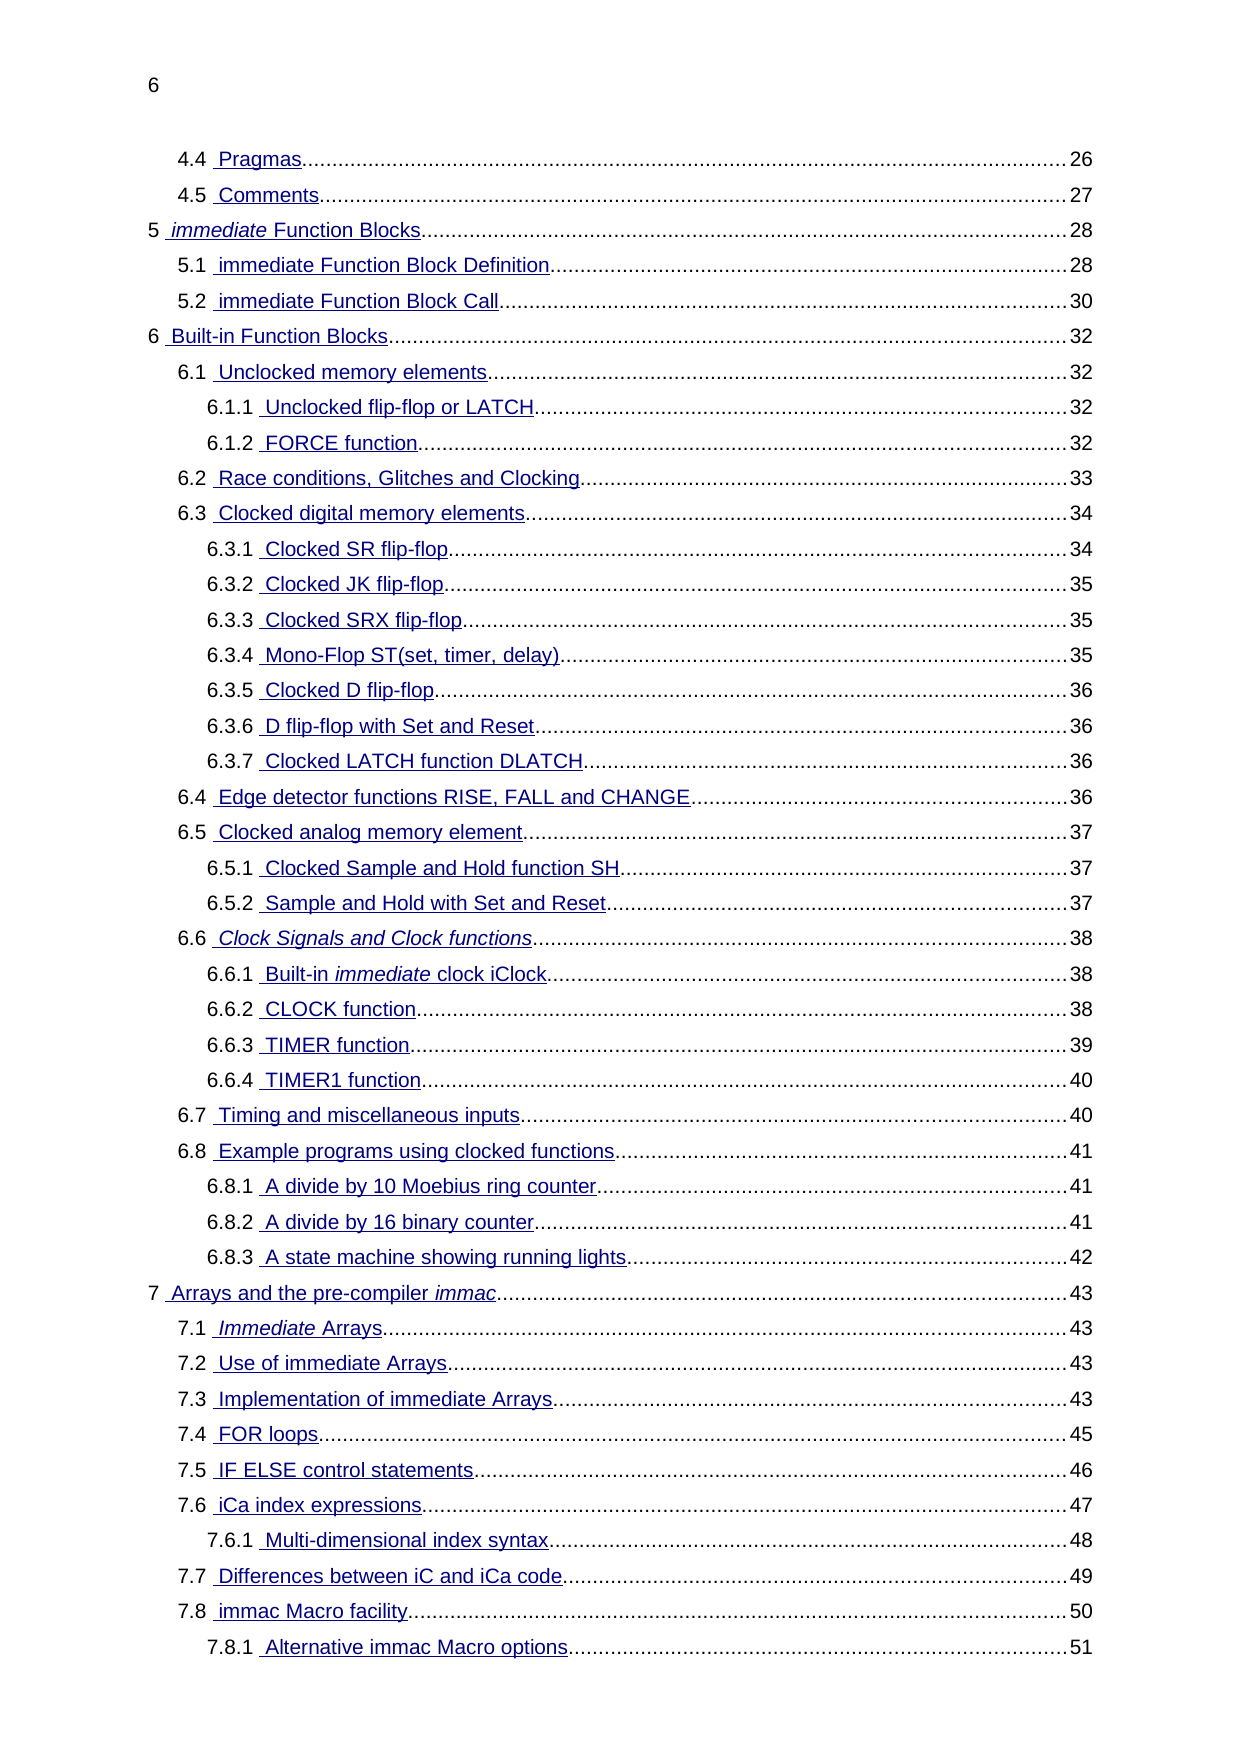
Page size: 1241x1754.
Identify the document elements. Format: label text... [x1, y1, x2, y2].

text 7.5 IF ELSE control statements 46 [177, 1458, 1092, 1482]
text 6.2 Race conditions, Glitches and Clocking 33 [177, 466, 1092, 490]
text 7.6 iCa index expressions 47 [177, 1493, 1092, 1517]
text 6.6.1 Built-in immediate clock iClock 38 [207, 962, 1092, 986]
text 6.3.6 D flip-flop with Set and Reset 36 [207, 714, 1092, 738]
text 6.1 Unclocked memory elements 32 [177, 360, 1092, 384]
text 5.1 immediate Function Block Definition 28 [177, 254, 1092, 278]
text 6.8 Example programs using clocked functions 41 [177, 1139, 1092, 1163]
text 6.6.4 TIMER1 function 40 [207, 1068, 1092, 1092]
text 7.1 Immediate Arrays 43 [177, 1316, 1092, 1340]
text 7.3 Implementation of immediate Arrays 43 [177, 1387, 1092, 1411]
text 6.5 Clocked analog memory element 37 [177, 821, 1092, 844]
text 5 immediate Function Blocks 28 [148, 218, 1092, 242]
text 4.5 Comments 27 [177, 183, 1092, 207]
text 7.7 Differences between iC and iCa code 49 [177, 1564, 1092, 1588]
text 7.8 immac Macro facility 50 [177, 1600, 1092, 1623]
text 6 Built-in Function Blocks 32 [148, 325, 1092, 348]
text 6.7 Timing and miscellaneous inputs 40 [177, 1104, 1092, 1128]
text 4.4 Pragmas 26 [177, 148, 1092, 171]
text 7.4 FOR loops 45 [177, 1423, 1092, 1446]
text 6.1.2 FORCE function 32 [207, 431, 1092, 455]
text 6.3 Clocked digital memory elements 34 [177, 502, 1092, 526]
text 6.3.1 Clocked SR flip-flop 34 [207, 537, 1092, 561]
text 7.8.1 Alternative immac Macro options 51 [207, 1635, 1092, 1659]
text 6.5.1 Clocked Sample and Hold function SH 37 [207, 856, 1092, 880]
text 6.3.4 Mono-Flop ST(set, timer, delay) 35 [207, 643, 1092, 667]
text 6.6.3 TIMER function 39 [207, 1033, 1092, 1057]
text 6.8.2 A divide by 16 binary counter 41 [207, 1210, 1092, 1234]
text 6.6 Clock Signals and Clock functions 38 [177, 927, 1092, 951]
text 6.6.2 CLOCK function 38 [207, 998, 1092, 1021]
text 5.2 immediate Function Block Call 30 [177, 289, 1092, 313]
text 6.8.3 A state machine showing running lights 42 [207, 1246, 1092, 1269]
text 6.3.5 Clocked D flip-flop 36 [207, 679, 1092, 703]
text 6.3.3 Clocked SRX flip-flop 35 [207, 608, 1092, 632]
text 7 Arrays and the pre-compiler immac 43 [148, 1281, 1092, 1305]
text 7.2 Use of immediate Arrays 43 [177, 1352, 1092, 1376]
text 6.3.2 Clocked JK flip-flop 35 [207, 573, 1092, 596]
text 6.4 Edge detector functions RISE, FALL and CHANGE 36 [177, 785, 1092, 809]
text 6.8.1 A divide by 10 Moebius ring counter 41 [207, 1175, 1092, 1198]
text 7.6.1 Multi-dimensional index syntax 48 [207, 1529, 1092, 1553]
text 6.3.7 Clocked LATCH function DLATCH 36 [207, 750, 1092, 773]
text 6.5.2 Sample and Hold with Set and Reset 37 [207, 891, 1092, 915]
text 6.1.1 Unclocked flip-flop or LATCH 32 [207, 396, 1092, 419]
